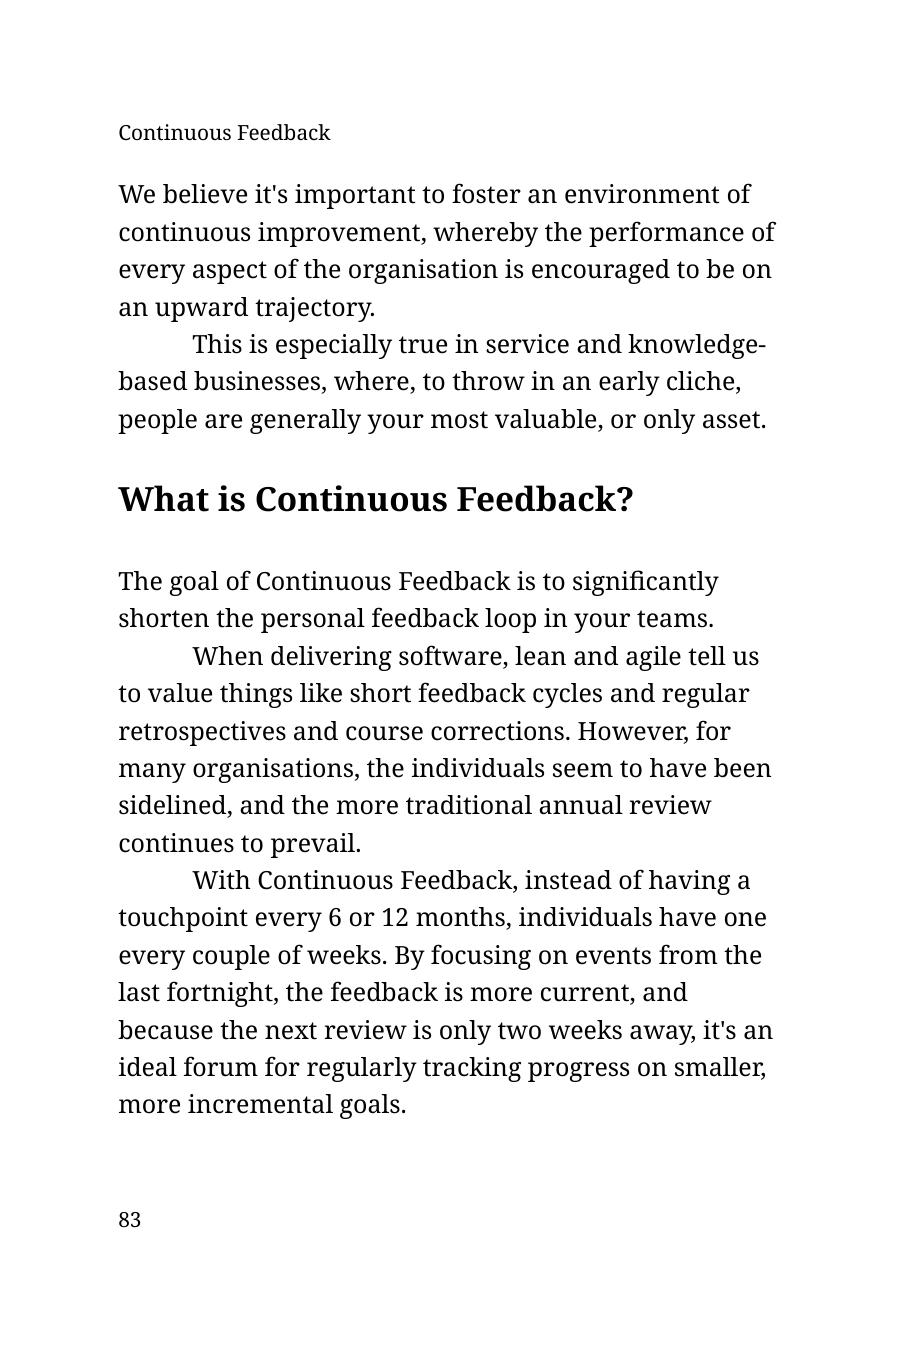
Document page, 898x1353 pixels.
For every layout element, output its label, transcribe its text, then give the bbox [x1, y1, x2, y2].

text With Continuous Feedback, instead of having a touchpoint every 6 or 12 months, individuals have one every couple of weeks. By focusing on events from the last fortnight, the feedback is more current, and because the next review is only two weeks away, it's an ideal forum for regularly tracking progress on smaller, more incremental goals. [118, 863, 779, 1121]
text We believe it's important to foster an environment of continuous improvement, whereby the performance of every aspect of the organisation is encouraged to be on an upward trajectory. [118, 177, 779, 323]
text This is especially true in service and knowledge-based businesses, where, to throw in an early cliche, people are generally your most valuable, or only asset. [118, 327, 779, 436]
subtitle What is Continuous Feedback? [118, 476, 779, 522]
text The goal of Continuous Feedback is to significantly shorten the personal feedback loop in your teams. [118, 563, 779, 635]
text When delivering software, lean and agile tell us to value things like short feedback cycles and regular retrospectives and course corrections. However, for many organisations, the individuals seem to have been sidelined, and the more traditional annual review continues to prevail. [118, 638, 779, 859]
